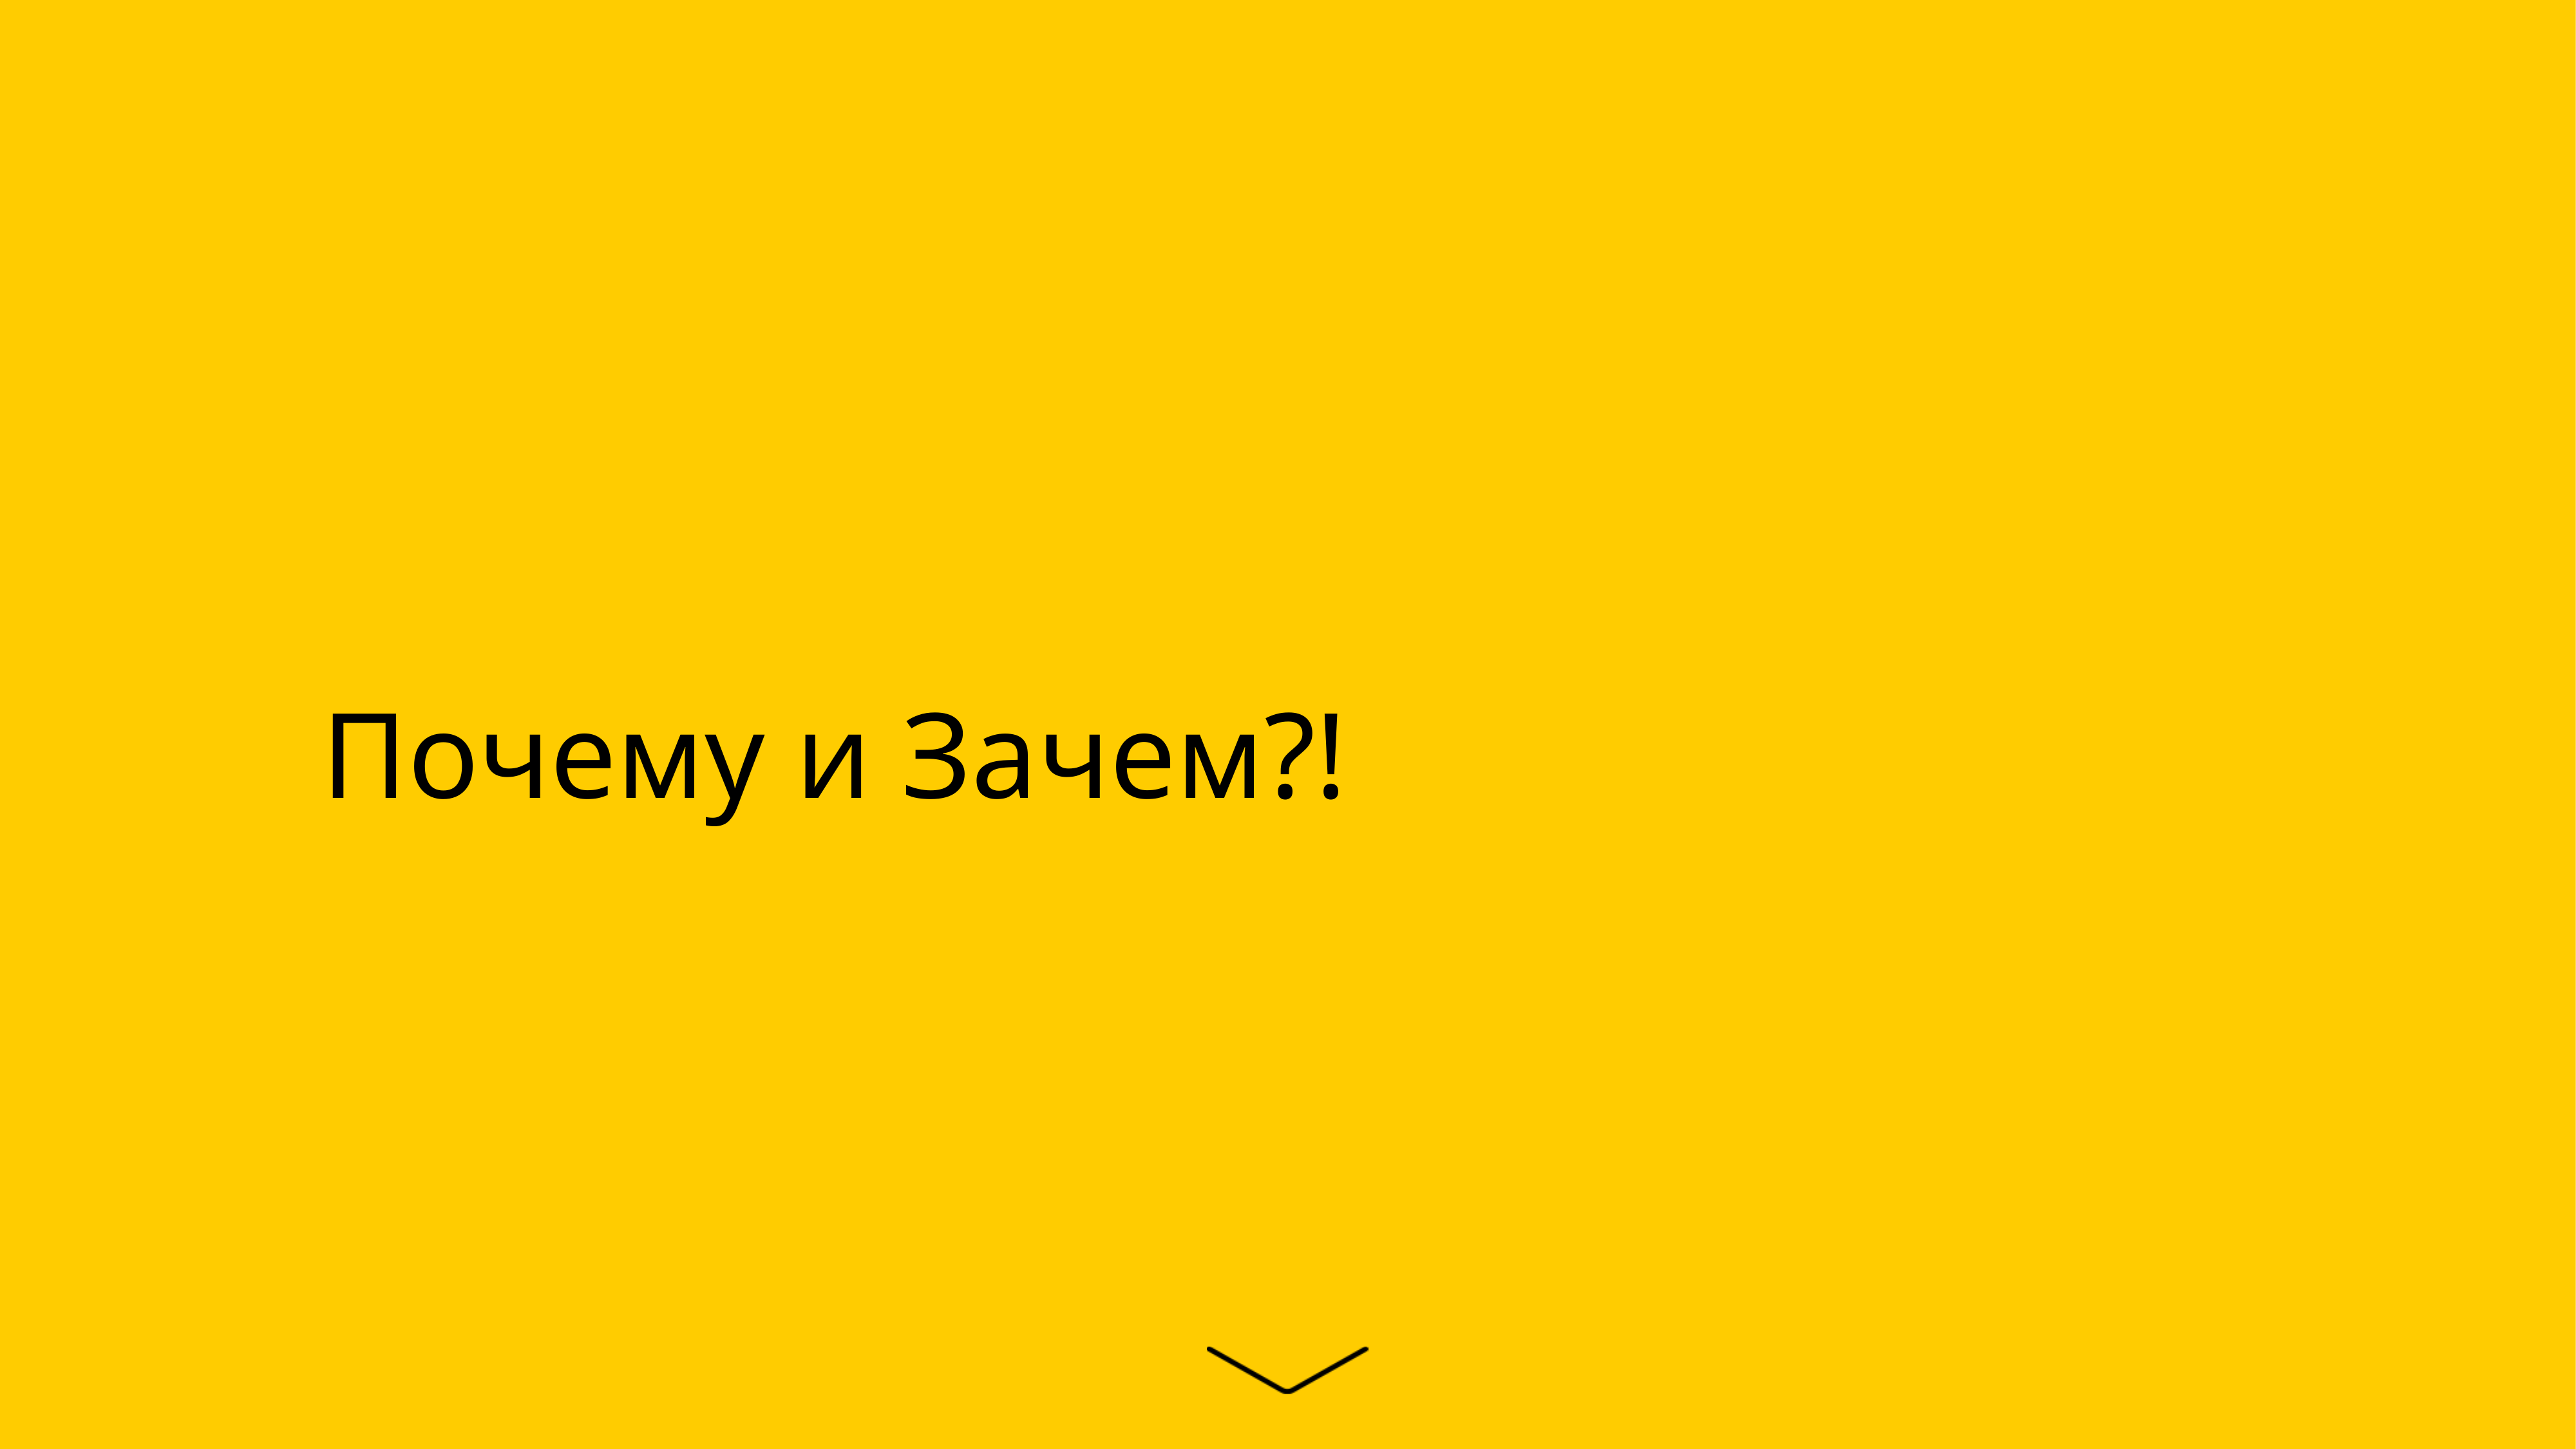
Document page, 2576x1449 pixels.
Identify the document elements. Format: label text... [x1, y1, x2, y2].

title Почему и Зачем?! [321, 429, 2253, 1074]
picture [1207, 1347, 1368, 1396]
